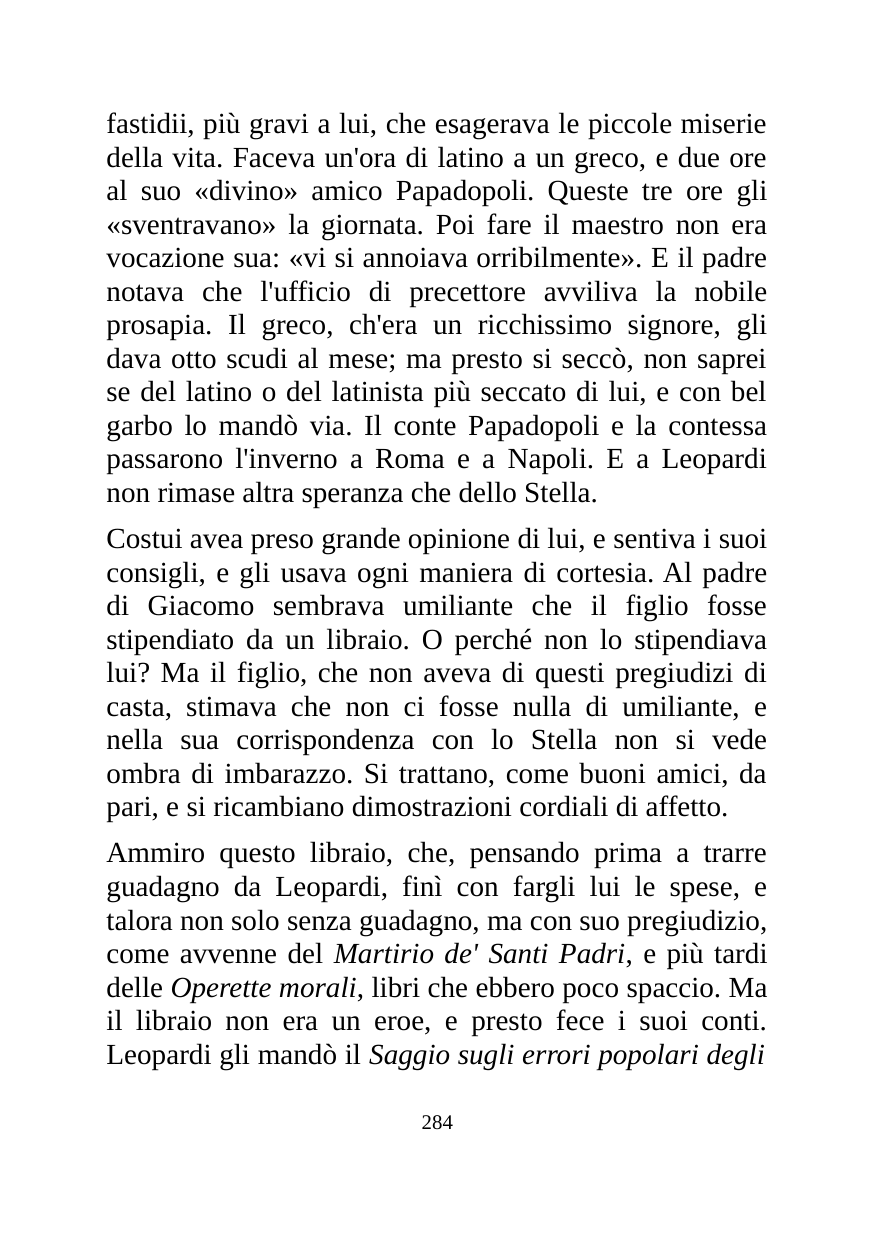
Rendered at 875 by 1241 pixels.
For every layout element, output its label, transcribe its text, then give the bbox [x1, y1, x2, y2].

text Costui avea preso grande opinione di lui, e sentiva i suoi consigli, e gli usava ogni maniera di cortesia. Al padre di Giacomo sembrava umiliante che il figlio fosse stipendiato da un libraio. O perché non lo stipendiava lui? Ma il figlio, che non aveva di questi pregiudizi di casta, stimava che non ci fosse nulla di umiliante, e nella sua corrispondenza con lo Stella non si vede ombra di imbarazzo. Si trattano, come buoni amici, da pari, e si ricambiano dimostrazioni cordiali di affetto. [106, 521, 768, 823]
text Ammiro questo libraio, che, pensando prima a trarre guadagno da Leopardi, finì con fargli lui le spese, e talora non solo senza guadagno, ma con suo pregiudizio, come avvenne del Martirio de' Santi Padri, e più tardi delle Operette morali, libri che ebbero poco spaccio. Ma il libraio non era un eroe, e presto fece i suoi conti. Leopardi gli mandò il Saggio sugli errori popolari degli [106, 836, 768, 1070]
text fastidii, più gravi a lui, che esagerava le piccole miserie della vita. Faceva un'ora di latino a un greco, e due ore al suo «divino» amico Papadopoli. Queste tre ore gli «sventravano» la giornata. Poi fare il maestro non era vocazione sua: «vi si annoiava orribilmente». E il padre notava che l'ufficio di precettore avviliva la nobile prosapia. Il greco, ch'era un ricchissimo signore, gli dava otto scudi al mese; ma presto si seccò, non saprei se del latino o del latinista più seccato di lui, e con bel garbo lo mandò via. Il conte Papadopoli e la contessa passarono l'inverno a Roma e a Napoli. E a Leopardi non rimase altra speranza che dello Stella. [106, 106, 768, 509]
